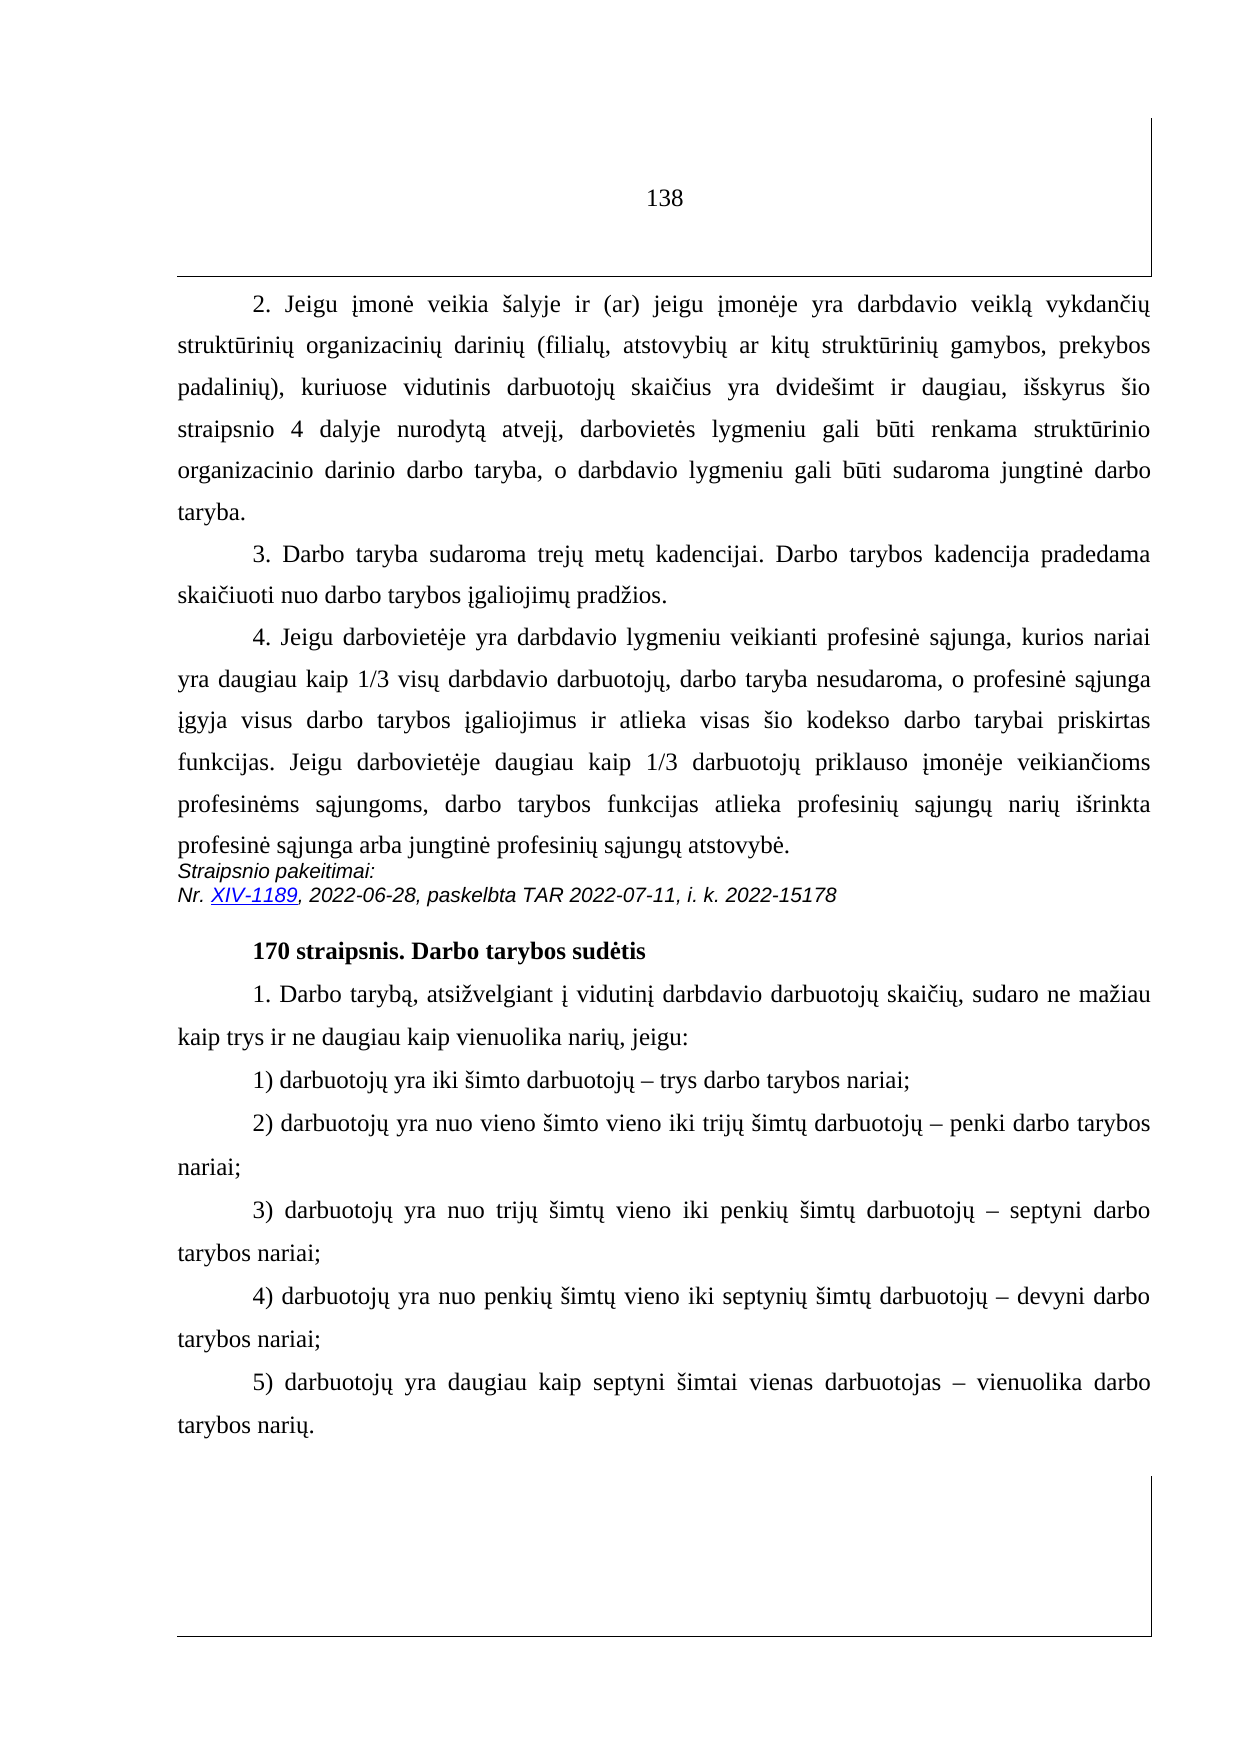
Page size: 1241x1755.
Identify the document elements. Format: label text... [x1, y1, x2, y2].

text 1) darbuotojų yra iki šimto darbuotojų – trys darbo tarybos nariai; [177, 1065, 1152, 1094]
subtitle 170 straipsnis. Darbo tarybos sudėtis [177, 936, 1152, 965]
text 3. Darbo taryba sudaroma trejų metų kadencijai. Darbo tarybos kadencija pradedama skaičiuoti nuo darbo tarybos įgaliojimų pradžios. [177, 526, 1152, 609]
text Nr. XIV-1189, 2022-06-28, paskelbta TAR 2022-07-11, i. k. 2022-15178 [177, 883, 1152, 907]
text 2) darbuotojų yra nuo vieno šimto vieno iki trijų šimtų darbuotojų – penki darbo tarybos nariai; [177, 1108, 1152, 1180]
text Straipsnio pakeitimai: [177, 859, 1152, 883]
text 1. Darbo tarybą, atsižvelgiant į vidutinį darbdavio darbuotojų skaičių, sudaro ne mažiau kaip trys ir ne daugiau kaip vienuolika narių, jeigu: [177, 979, 1152, 1051]
text 5) darbuotojų yra daugiau kaip septyni šimtai vienas darbuotojas – vienuolika darbo tarybos narių. [177, 1367, 1152, 1439]
text 2. Jeigu įmonė veikia šalyje ir (ar) jeigu įmonėje yra darbdavio veiklą vykdančių struktūrinių organizacinių darinių (filialų, atstovybių ar kitų struktūrinių gamybos, prekybos padalinių), kuriuose vidutinis darbuotojų skaičius yra dvidešimt ir daugiau, išskyrus šio straipsnio 4 dalyje nurodytą atvejį, darbovietės lygmeniu gali būti renkama struktūrinio organizacinio darinio darbo taryba, o darbdavio lygmeniu gali būti sudaroma jungtinė darbo taryba. [177, 276, 1152, 526]
text 4. Jeigu darbovietėje yra darbdavio lygmeniu veikianti profesinė sąjunga, kurios nariai yra daugiau kaip 1/3 visų darbdavio darbuotojų, darbo taryba nesudaroma, o profesinė sąjunga įgyja visus darbo tarybos įgaliojimus ir atlieka visas šio kodekso darbo tarybai priskirtas funkcijas. Jeigu darbovietėje daugiau kaip 1/3 darbuotojų priklauso įmonėje veikiančioms profesinėms sąjungoms, darbo tarybos funkcijas atlieka profesinių sąjungų narių išrinkta profesinė sąjunga arba jungtinė profesinių sąjungų atstovybė. [177, 609, 1152, 859]
text 4) darbuotojų yra nuo penkių šimtų vieno iki septynių šimtų darbuotojų – devyni darbo tarybos nariai; [177, 1281, 1152, 1353]
text 3) darbuotojų yra nuo trijų šimtų vieno iki penkių šimtų darbuotojų – septyni darbo tarybos nariai; [177, 1195, 1152, 1267]
